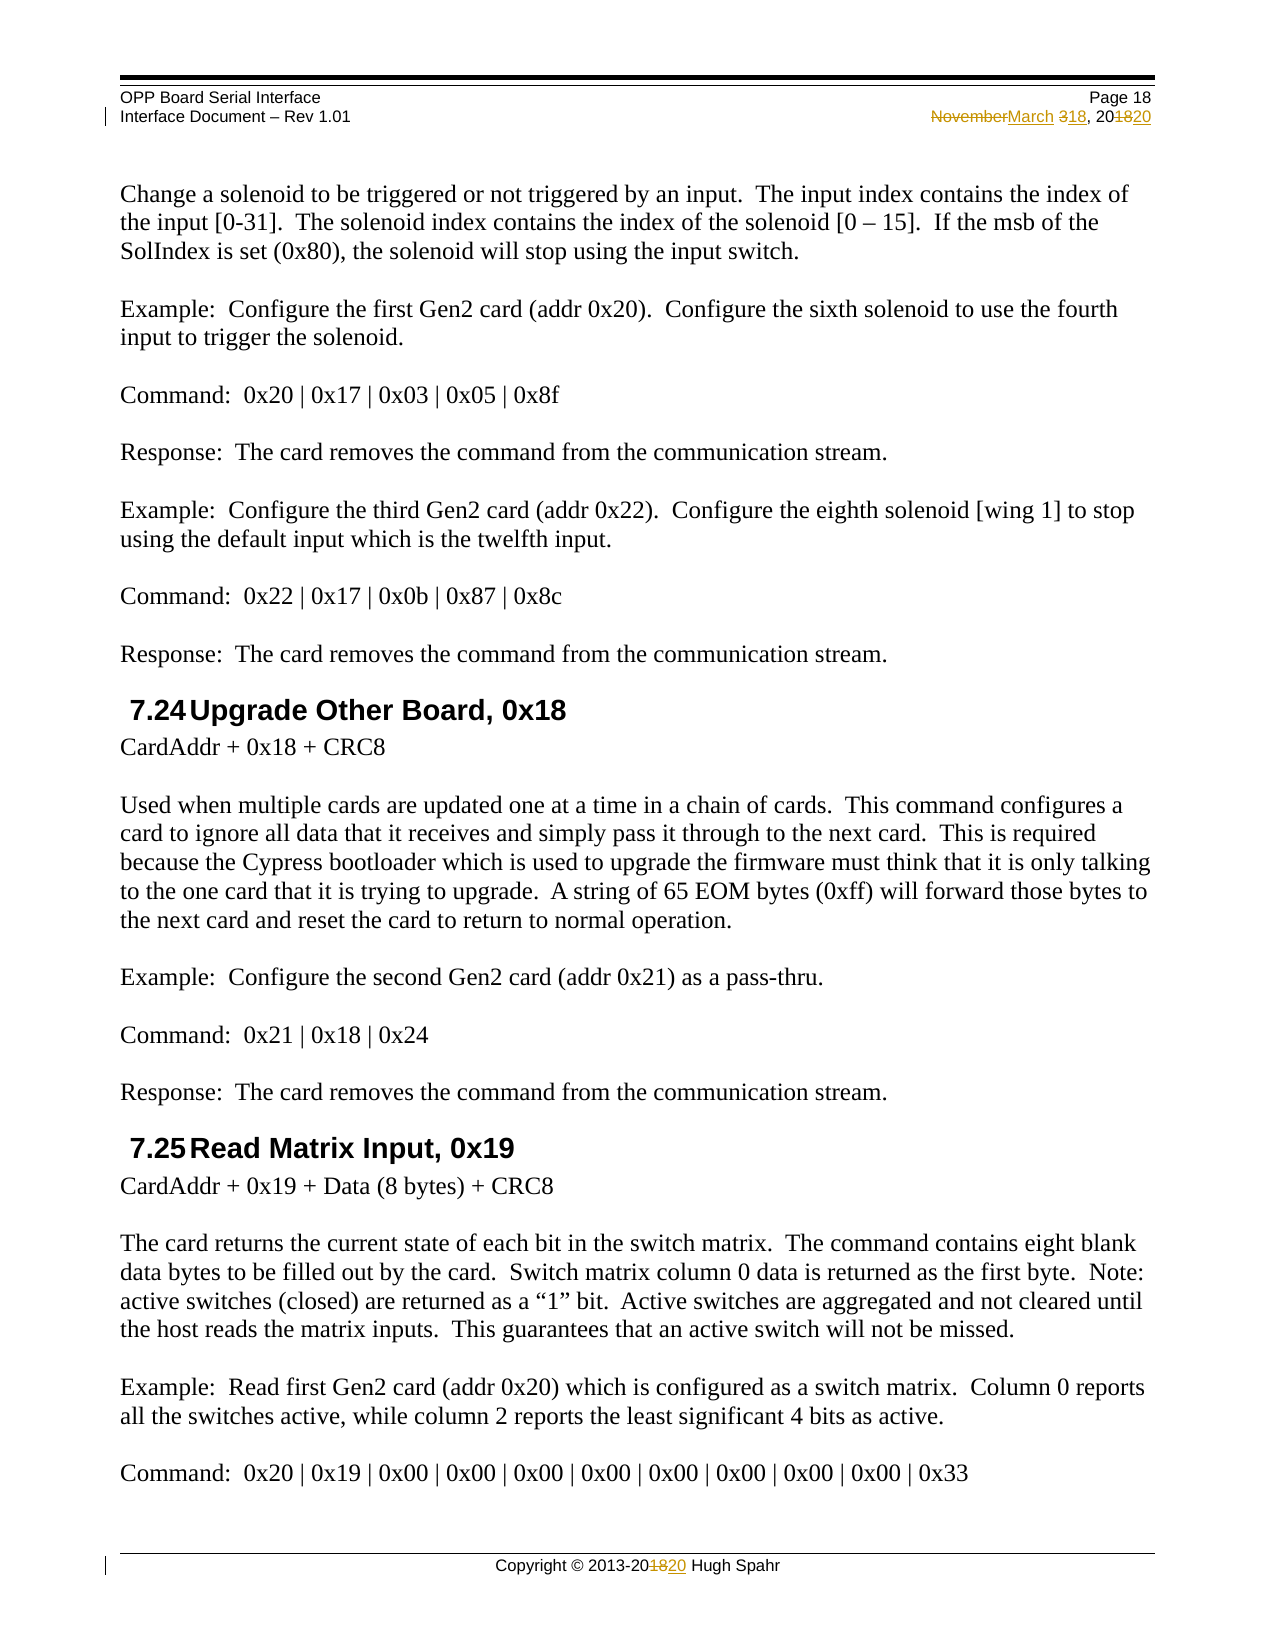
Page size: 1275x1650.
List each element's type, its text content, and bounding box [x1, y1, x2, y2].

subtitle Read Matrix Input, 0x19 [129, 1131, 1155, 1164]
text Change a solenoid to be triggered or not triggered by an input. The input index contains the index of the input [0-31]. The solenoid index contains the index of the solenoid [0 – 15]. If the msb of the SolIndex is set (0x80), the solenoid will stop using the input switch. [120, 179, 1155, 265]
subtitle Upgrade Other Board, 0x18 [129, 692, 1155, 726]
text CardAddr + 0x19 + Data (8 bytes) + CRC8 [120, 1171, 1155, 1199]
text Example: Configure the second Gen2 card (addr 0x21) as a pass-thru. [120, 962, 1155, 991]
text Example: Configure the third Gen2 card (addr 0x22). Configure the eighth solenoid [wing 1] to stop using the default input which is the twelfth input. [120, 495, 1155, 552]
text Command: 0x20 | 0x17 | 0x03 | 0x05 | 0x8f [120, 380, 1155, 409]
text Response: The card removes the command from the communication stream. [120, 639, 1155, 667]
text Example: Configure the first Gen2 card (addr 0x20). Configure the sixth solenoid to use the fourth input to trigger the solenoid. [120, 294, 1155, 351]
text The card returns the current state of each bit in the switch matrix. The command contains eight blank data bytes to be filled out by the card. Switch matrix column 0 data is returned as the first byte. Note: active switches (closed) are returned as a “1” bit. Active switches are aggregated and not cleared until the host reads the matrix inputs. This guarantees that an active switch will not be missed. [120, 1228, 1155, 1343]
text Used when multiple cards are updated one at a time in a chain of cards. This command configures a card to ignore all data that it receives and simply pass it through to the next card. This is required because the Cypress bootloader which is used to upgrade the firmware must think that it is only talking to the one card that it is trying to upgrade. A string of 65 EOM bytes (0xff) will forward those bytes to the next card and reset the card to return to normal operation. [120, 790, 1155, 933]
text Response: The card removes the command from the communication stream. [120, 437, 1155, 466]
text Command: 0x21 | 0x18 | 0x24 [120, 1020, 1155, 1048]
text Example: Read first Gen2 card (addr 0x20) which is configured as a switch matrix. Column 0 reports all the switches active, while column 2 reports the least significant 4 bits as active. [120, 1372, 1155, 1429]
text Response: The card removes the command from the communication stream. [120, 1077, 1155, 1106]
text Command: 0x20 | 0x19 | 0x00 | 0x00 | 0x00 | 0x00 | 0x00 | 0x00 | 0x00 | 0x00 | 0x33 [120, 1458, 1155, 1487]
text Command: 0x22 | 0x17 | 0x0b | 0x87 | 0x8c [120, 581, 1155, 610]
text CardAddr + 0x18 + CRC8 [120, 732, 1155, 761]
